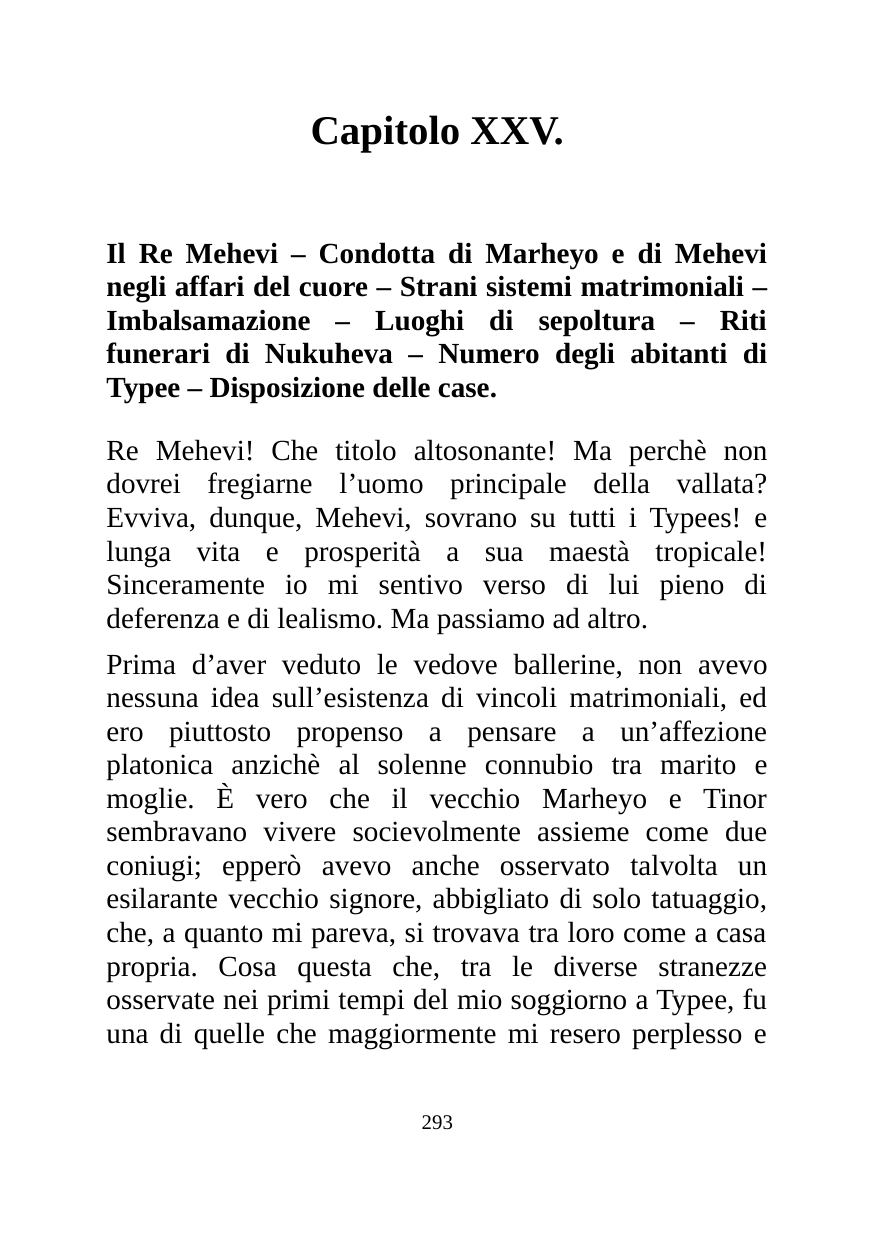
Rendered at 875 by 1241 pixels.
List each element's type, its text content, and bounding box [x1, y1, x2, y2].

text Re Mehevi! Che titolo altosonante! Ma perchè non dovrei fregiarne l’uomo principale della vallata? Evviva, dunque, Mehevi, sovrano su tutti i Typees! e lunga vita e prosperità a sua maestà tropicale! Sinceramente io mi sentivo verso di lui pieno di deferenza e di lealismo. Ma passiamo ad altro. [106, 433, 768, 634]
text Il Re Mehevi – Condotta di Marheyo e di Mehevi negli affari del cuore – Strani sistemi matrimoniali – Imbalsamazione – Luoghi di sepoltura – Riti funerari di Nukuheva – Numero degli abitanti di Typee – Disposizione delle case. [106, 236, 768, 404]
text Prima d’aver veduto le vedove ballerine, non avevo nessuna idea sull’esistenza di vincoli matrimoniali, ed ero piuttosto propenso a pensare a un’affezione platonica anzichè al solenne connubio tra marito e moglie. È vero che il vecchio Marheyo e Tinor sembravano vivere socievolmente assieme come due coniugi; epperò avevo anche osservato talvolta un esilarante vecchio signore, abbigliato di solo tatuaggio, che, a quanto mi pareva, si trovava tra loro come a casa propria. Cosa questa che, tra le diverse stranezze osservate nei primi tempi del mio soggiorno a Typee, fu una di quelle che maggiormente mi resero perplesso e [106, 647, 768, 1049]
subtitle Capitolo XXV. [106, 106, 768, 153]
